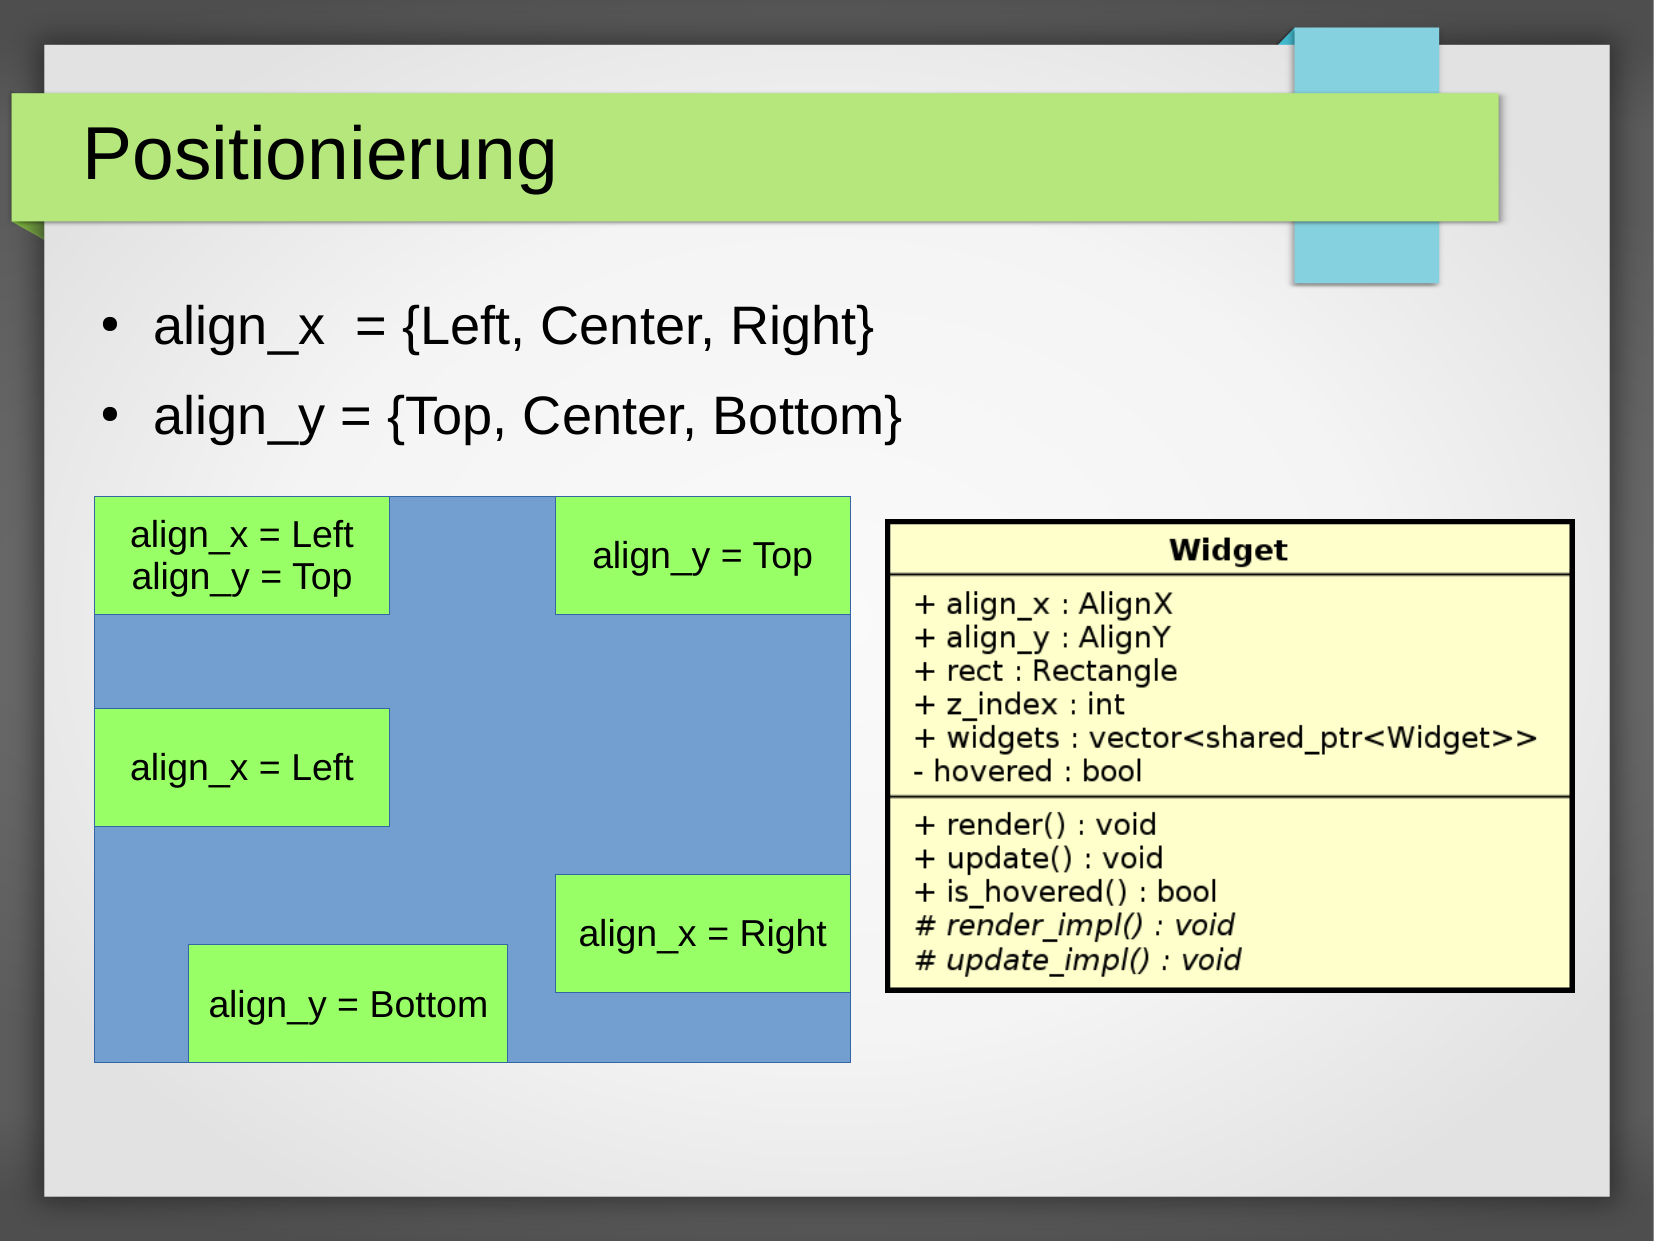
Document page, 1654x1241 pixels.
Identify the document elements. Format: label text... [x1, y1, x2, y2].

text_box align_x = Right [555, 874, 851, 993]
text_box align_y = Top [555, 496, 851, 615]
text_box align_y = Bottom [188, 944, 508, 1063]
title Positionierung [82, 94, 1264, 213]
text_box [94, 496, 851, 1063]
list align_x = {Left, Center, Right} align_y = {Top, Center, Bottom} [82, 295, 1571, 544]
text_box align_x = Left [94, 708, 390, 827]
picture [0, 0, 1654, 1241]
text_box align_x = Left align_y = Top [94, 496, 390, 615]
